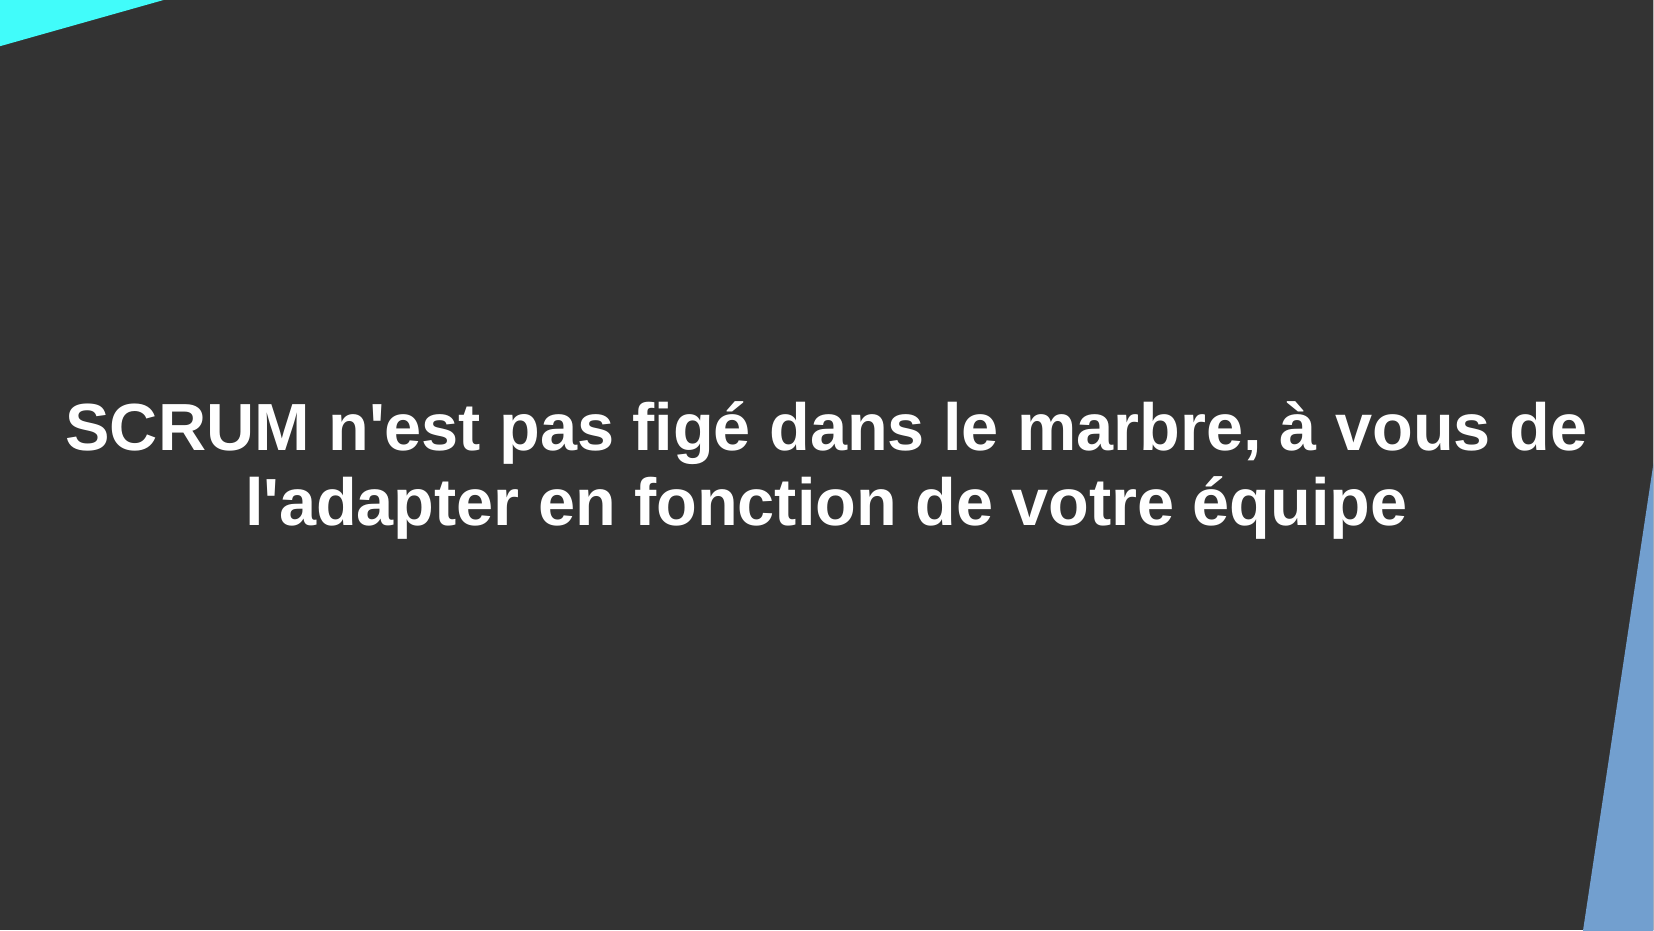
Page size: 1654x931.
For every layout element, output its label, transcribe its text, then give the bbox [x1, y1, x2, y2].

text_box [0, 0, 164, 47]
title SCRUM n'est pas figé dans le marbre, à vous de l'adapter en fonction de votre équipe [31, 367, 1622, 563]
text_box [1582, 459, 1654, 931]
